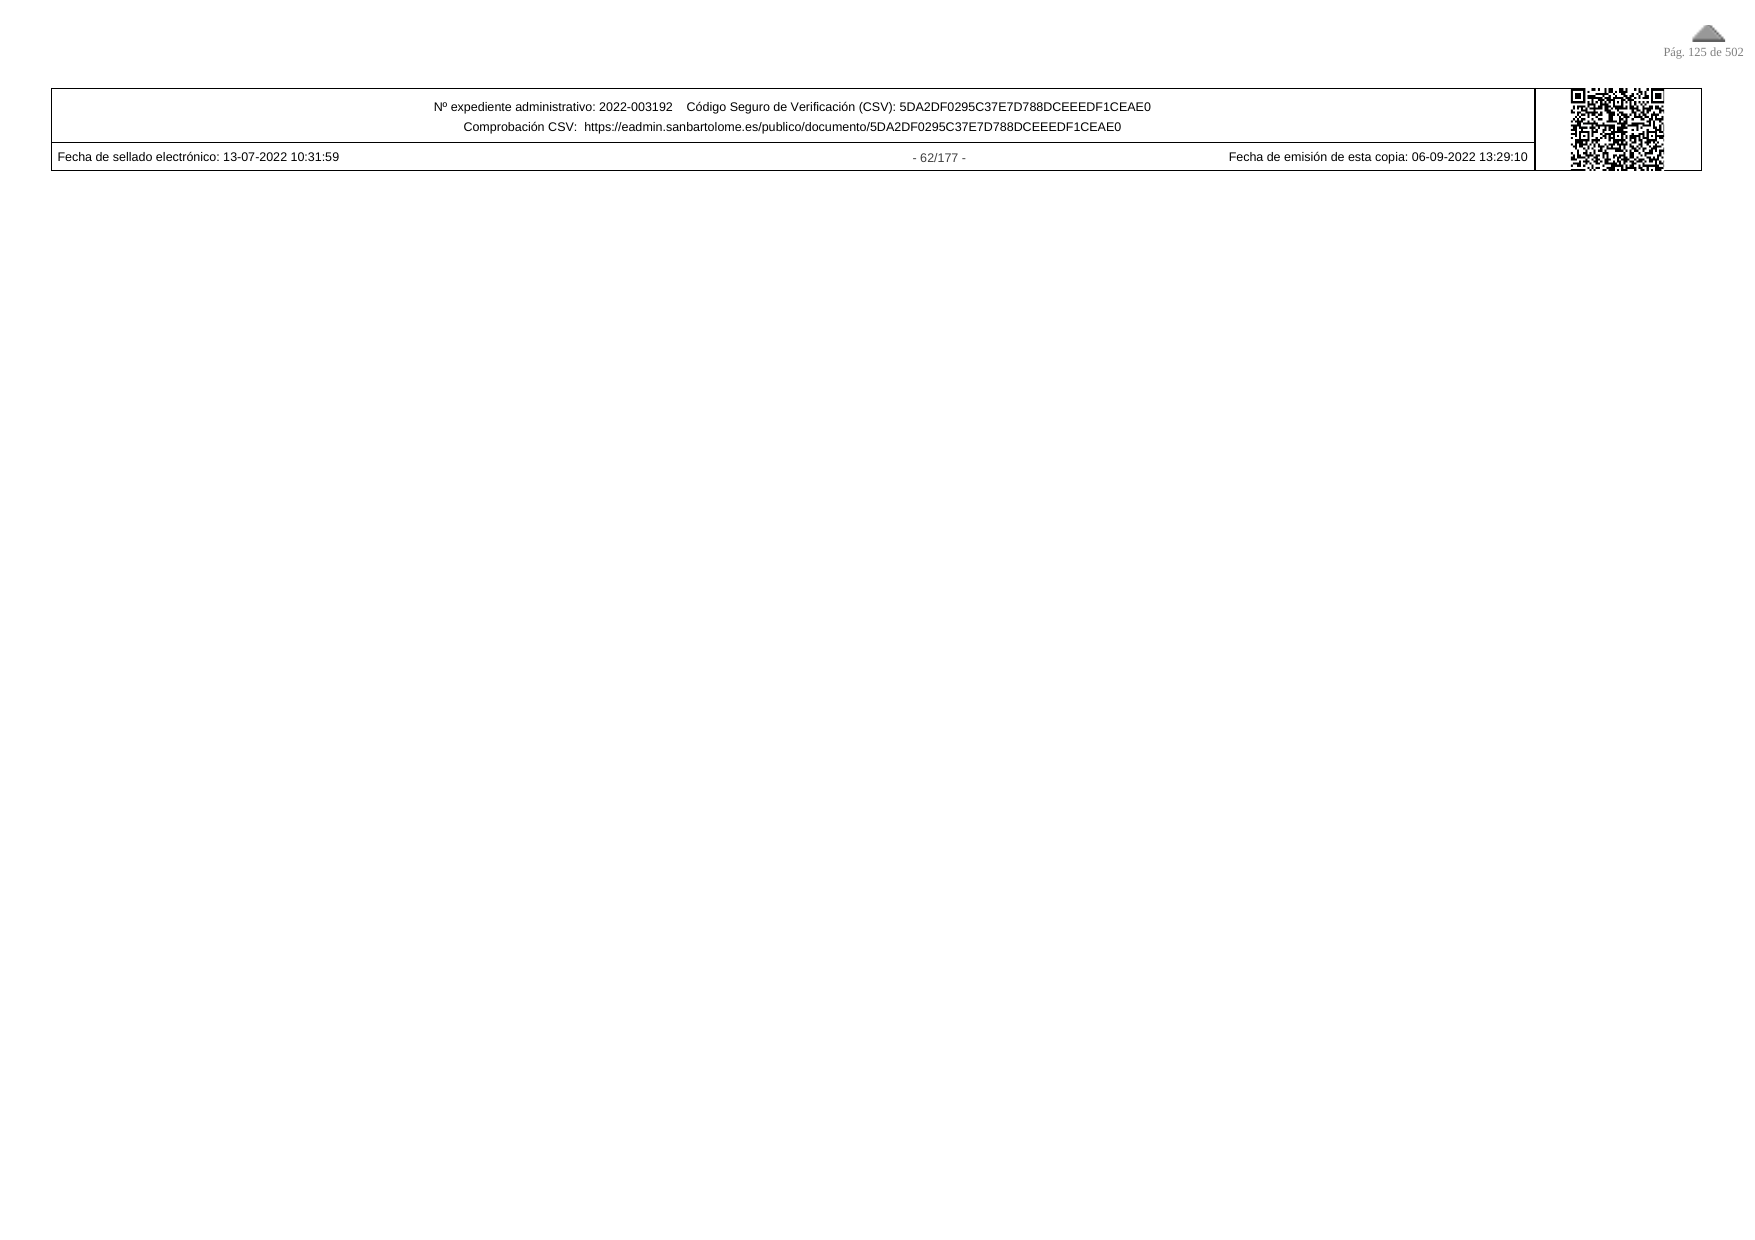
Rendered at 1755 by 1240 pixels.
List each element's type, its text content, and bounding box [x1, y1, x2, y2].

table_cell Nº expediente administrativo: 2022-003192 Código Seguro de Verificación (CSV): 5DA2DF0295C37E7D788DCEEEDF1CEAE0 Comprobación CSV: https://eadmin.sanbartolome.es/publico/documento/5DA2DF0295C37E7D788DCEEEDF1CEAE0 [52, 89, 1534, 142]
table_header [1536, 89, 1570, 170]
picture [1691, 25, 1726, 42]
picture [1570, 88, 1665, 171]
table_cell Fecha de sellado electrónico: 13-07-2022 10:31:59 - 62/177 - Fecha de emisión de esta copia: 06-09-2022 13:29:10 [52, 143, 1534, 170]
table_header [1665, 89, 1701, 170]
